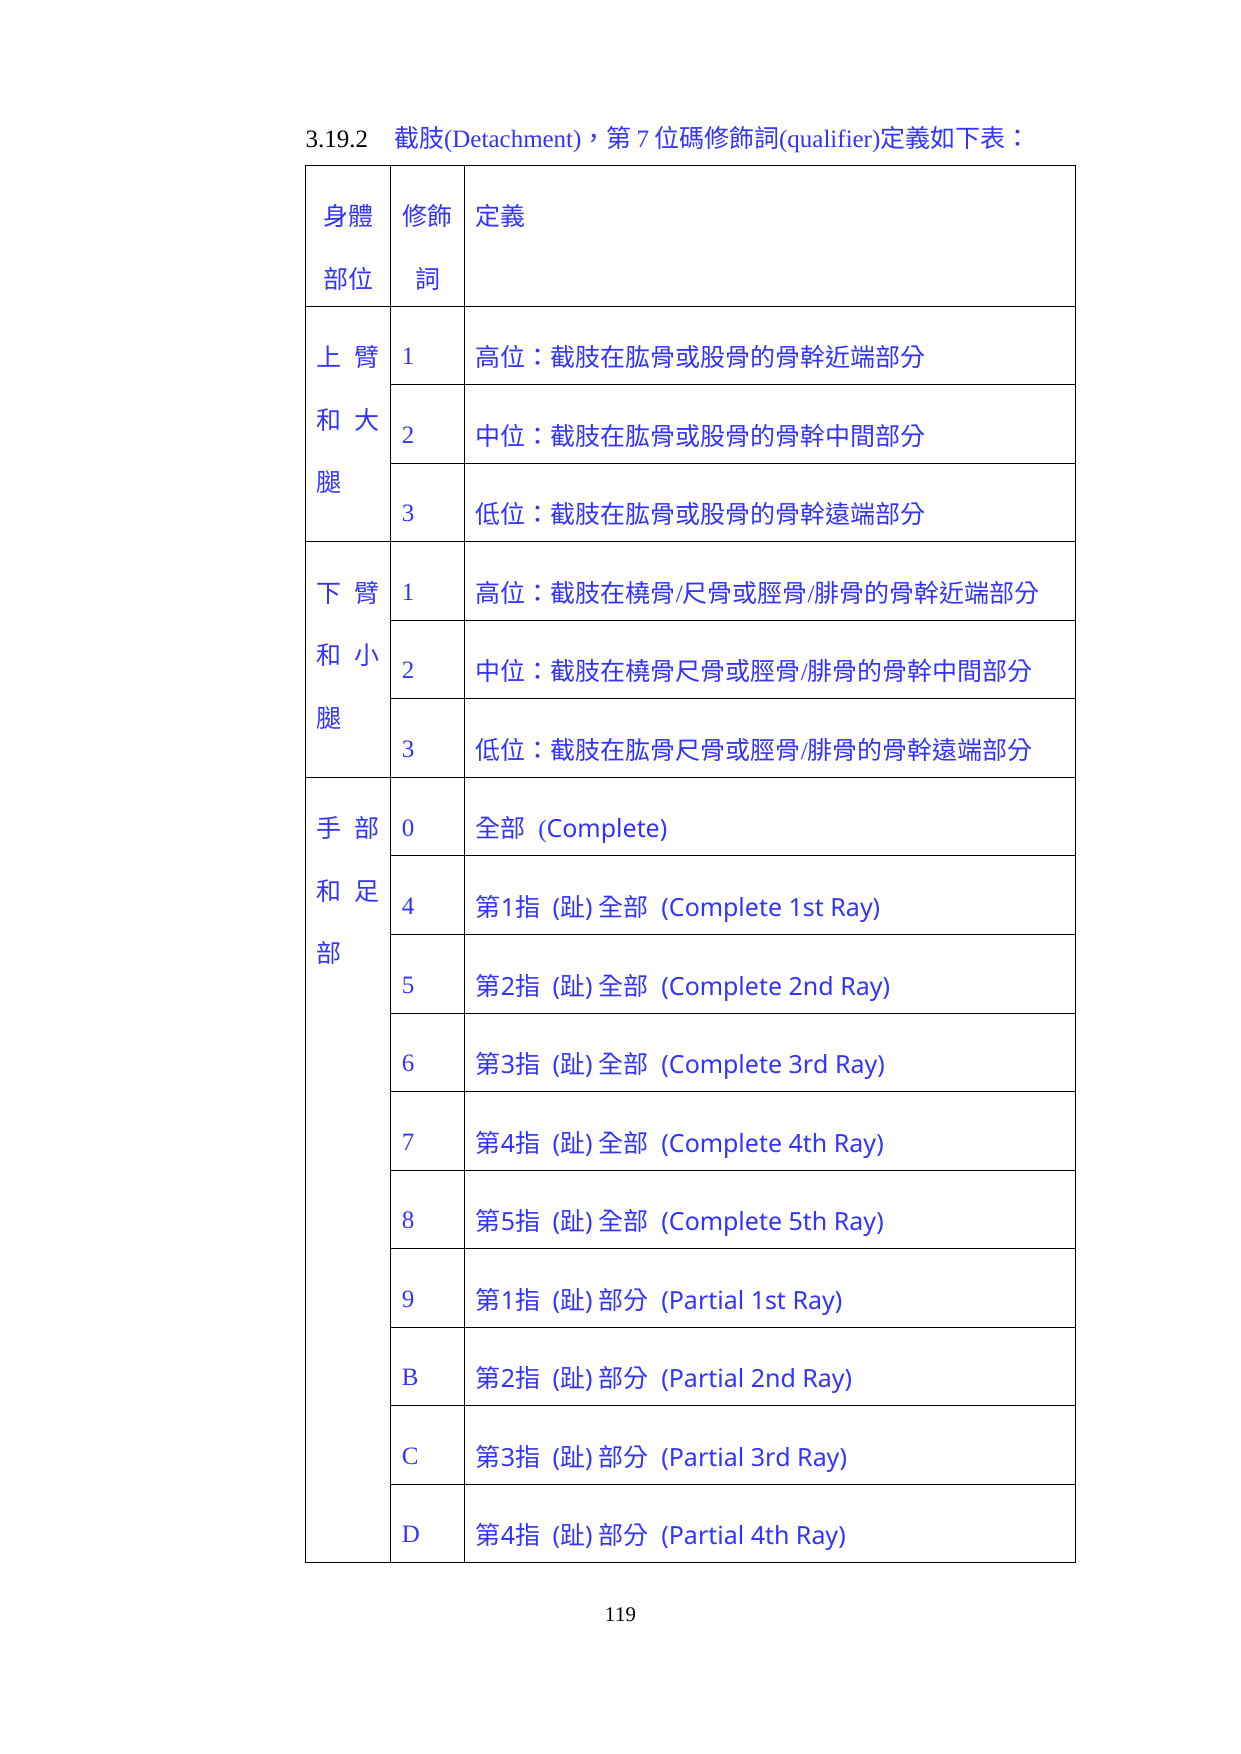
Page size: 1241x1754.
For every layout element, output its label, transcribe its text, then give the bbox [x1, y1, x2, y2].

table_cell 9 [391, 1249, 464, 1327]
table_cell 3 [391, 699, 464, 777]
table_cell 高位：截肢在橈骨/尺骨或脛骨/腓骨的骨幹近端部分 [465, 542, 1075, 620]
table_cell 2 [391, 385, 464, 463]
table_cell 5 [391, 935, 464, 1012]
table_cell 低位：截肢在肱骨或股骨的骨幹遠端部分 [465, 464, 1075, 541]
table_cell B [391, 1328, 464, 1405]
table_cell 中位：截肢在橈骨尺骨或脛骨/腓骨的骨幹中間部分 [465, 621, 1075, 698]
table_header 身體部位 [306, 166, 390, 306]
table_cell 3 [391, 464, 464, 541]
table_cell 高位：截肢在肱骨或股骨的骨幹近端部分 [465, 307, 1075, 384]
table_cell 低位：截肢在肱骨尺骨或脛骨/腓骨的骨幹遠端部分 [465, 699, 1075, 777]
table_cell 第1指 (趾) 部分 (Partial 1st Ray) [465, 1249, 1075, 1327]
table_cell 第4指 (趾) 全部 (Complete 4th Ray) [465, 1092, 1075, 1169]
table_cell 全部 (Complete) [465, 778, 1075, 855]
table_cell 第4指 (趾) 部分 (Partial 4th Ray) [465, 1485, 1075, 1562]
table_cell 下臂和小腿 [306, 542, 390, 777]
table_header 修飾詞 [391, 166, 464, 306]
table_cell 第5指 (趾) 全部 (Complete 5th Ray) [465, 1171, 1075, 1248]
table_cell 0 [391, 778, 464, 855]
table_cell 7 [391, 1092, 464, 1169]
table_cell 第2指 (趾) 全部 (Complete 2nd Ray) [465, 935, 1075, 1012]
table_cell 中位：截肢在肱骨或股骨的骨幹中間部分 [465, 385, 1075, 463]
table_cell C [391, 1406, 464, 1484]
table_cell 4 [391, 856, 464, 934]
table_cell D [391, 1485, 464, 1562]
table_header 定義 [465, 166, 1075, 306]
table_cell 第1指 (趾) 全部 (Complete 1st Ray) [465, 856, 1075, 934]
table_cell 第3指 (趾) 全部 (Complete 3rd Ray) [465, 1014, 1075, 1091]
table_cell 手部和足部 [306, 778, 390, 1562]
table_cell 上臂和大腿 [306, 307, 390, 541]
table_cell 2 [391, 621, 464, 698]
table_cell 1 [391, 307, 464, 384]
table_cell 6 [391, 1014, 464, 1091]
list 截肢(Detachment)，第7位碼修飾詞(qualifier)定義如下表： [305, 94, 1053, 157]
table_cell 第2指 (趾) 部分 (Partial 2nd Ray) [465, 1328, 1075, 1405]
table_cell 第3指 (趾) 部分 (Partial 3rd Ray) [465, 1406, 1075, 1484]
table_cell 1 [391, 542, 464, 620]
table_cell 8 [391, 1171, 464, 1248]
